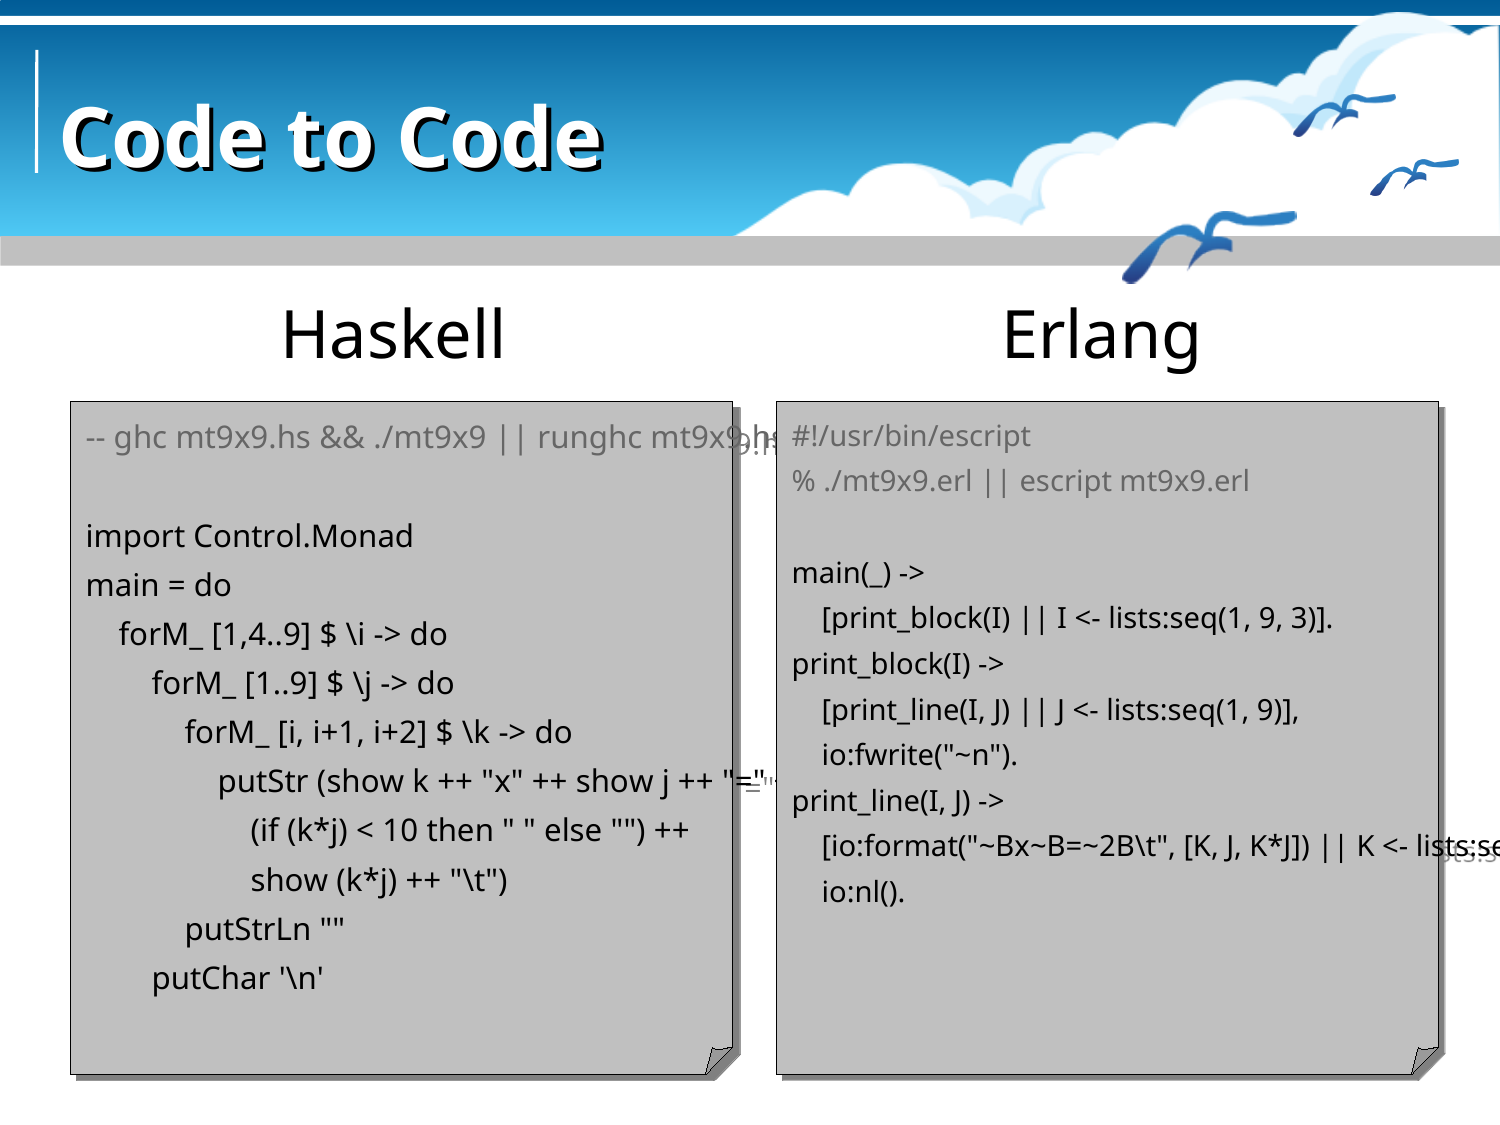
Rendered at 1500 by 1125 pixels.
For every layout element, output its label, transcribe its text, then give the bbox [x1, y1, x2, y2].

text_box -- ghc mt9x9.hs && ./mt9x9 || runghc mt9x9.hs import Control.Monad main = do forM_ [1,4..9] $ \i -> do forM_ [1..9] $ \j -> do forM_ [i, i+1, i+2] $ \k -> do putStr (show k ++ "x" ++ show j ++ "=" ++ (if (k*j) < 10 then " " else "") ++ show (k*j) ++ "\t") putStrLn "" putChar '\n' [70, 401, 733, 1075]
title Code to Code [59, 86, 1465, 186]
text_box #!/usr/bin/escript % ./mt9x9.erl || escript mt9x9.erl main(_) -> [print_block(I) || I <- lists:seq(1, 9, 3)]. print_block(I) -> [print_line(I, J) || J <- lists:seq(1, 9)], io:fwrite("~n"). print_line(I, J) -> [io:format("~Bx~B=~2B\t", [K, J, K*J]) || K <- lists:seq(I, I+2)], io:nl(). [776, 401, 1439, 1075]
text_box Erlang [986, 283, 1276, 388]
picture [730, 12, 1500, 284]
text_box Haskell [265, 283, 585, 388]
